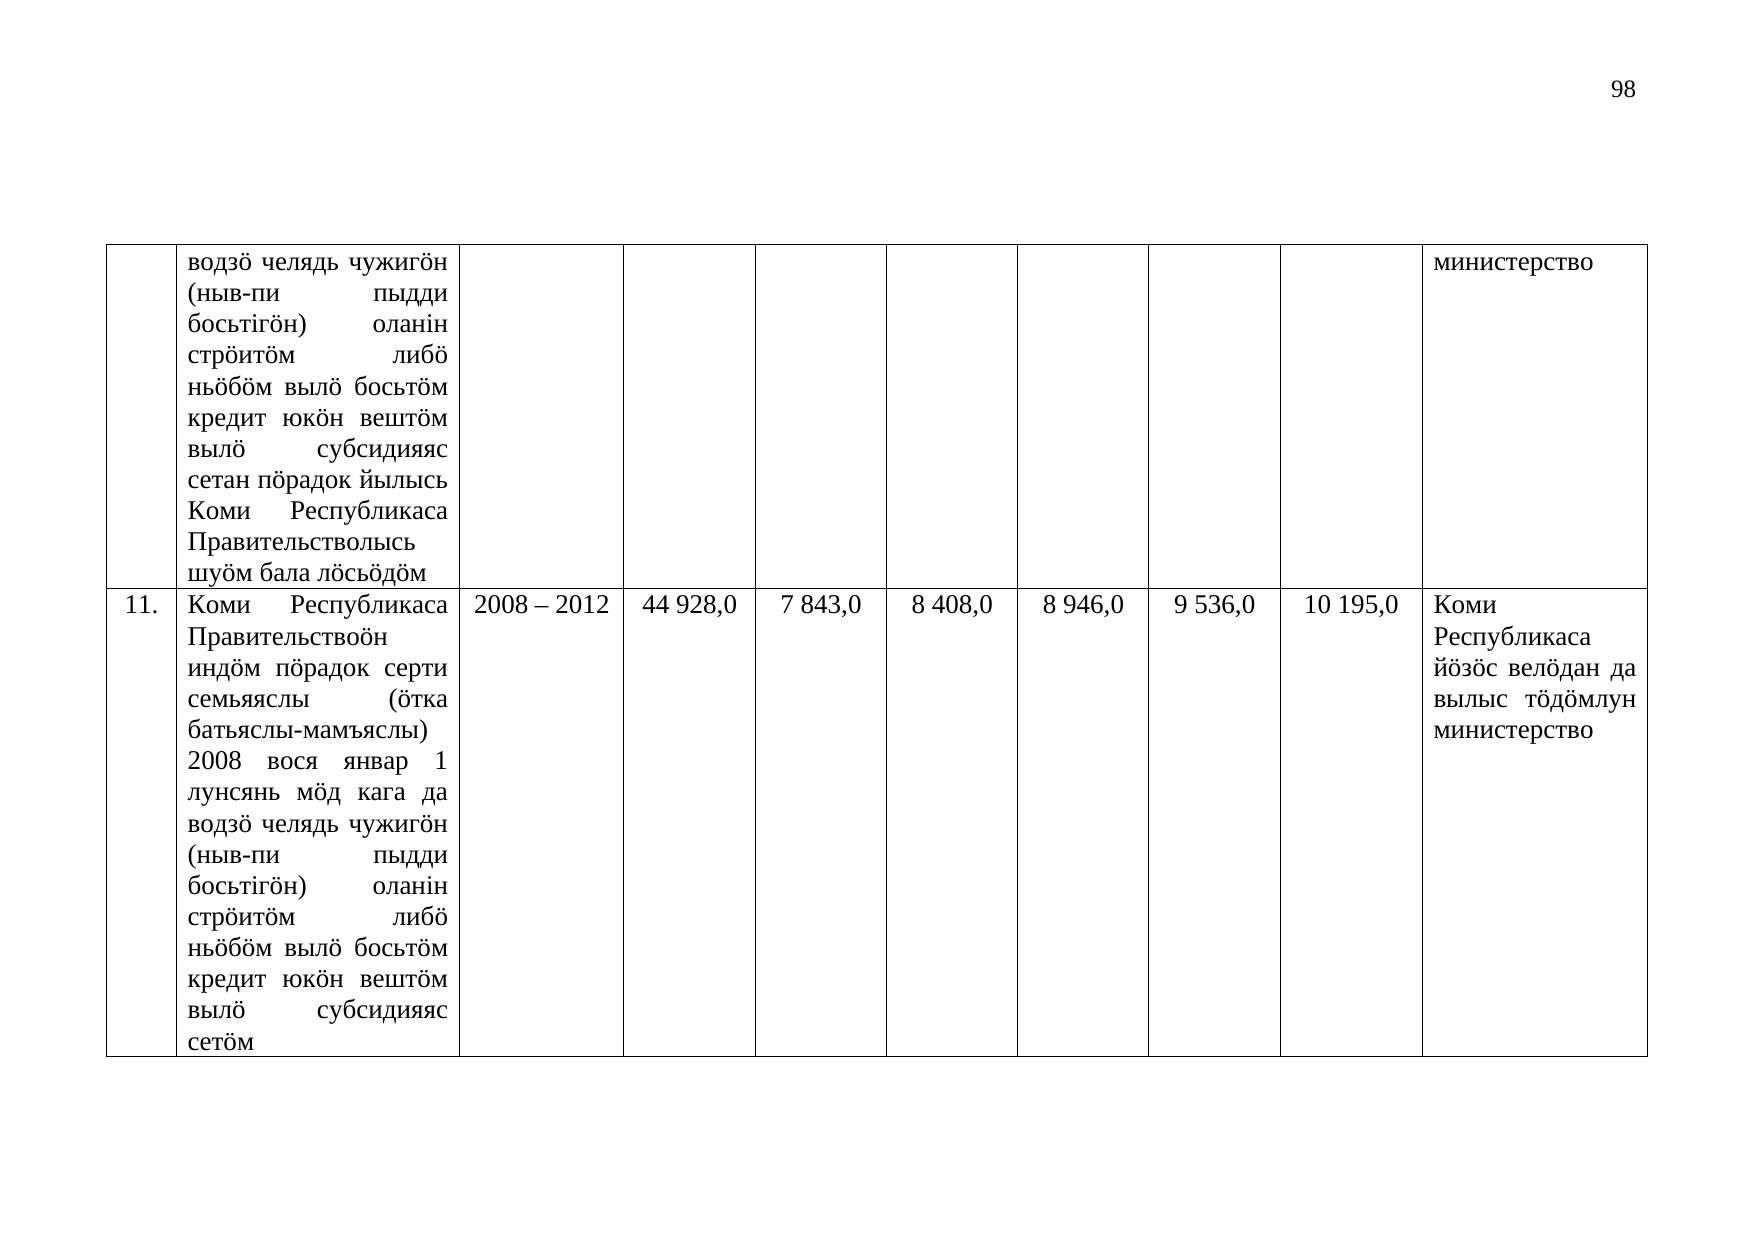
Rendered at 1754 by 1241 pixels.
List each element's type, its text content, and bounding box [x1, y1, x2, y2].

table_cell водзö челядь чужигöн (ныв-пи пыдди босьтігöн) оланін стрöитöм либö ньöбöм вылö босьтöм кредит юкöн вештöм вылö субсидияяс сетан пöрадок йылысь Коми Республикаса Правительстволысь шуöм бала лöсьöдöм [177, 245, 459, 588]
table_cell 7 843,0 [756, 589, 886, 1056]
table_cell - [1018, 245, 1148, 588]
table_cell - [1281, 245, 1422, 588]
table_cell 9 536,0 [1149, 589, 1280, 1056]
table_cell Коми Республикаса Правительствоöн индöм пöрадок серти семьяяслы (öтка батьяслы-мамъяслы) 2008 вося январ 1 лунсянь мöд кага да водзö челядь чужигöн (ныв-пи пыдди босьтігöн) оланін стрöитöм либö ньöбöм вылö босьтöм кредит юкöн вештöм вылö субсидияяс сетöм [177, 589, 459, 1056]
table_cell министерство [1423, 245, 1647, 588]
table_cell - [887, 245, 1017, 588]
table_cell Коми Республикаса йöзöс велöдан да вылыс тöдöмлун министерство [1423, 589, 1647, 1056]
table_cell - [624, 245, 755, 588]
table_cell 8 946,0 [1018, 589, 1148, 1056]
table_cell 11. [107, 589, 176, 1056]
table_cell 44 928,0 [624, 589, 755, 1056]
table_cell - [1149, 245, 1280, 588]
table_cell 8 408,0 [887, 589, 1017, 1056]
table_cell [107, 245, 176, 588]
table_cell [460, 245, 623, 588]
table_cell 10 195,0 [1281, 589, 1422, 1056]
table_cell - [756, 245, 886, 588]
table_cell 2008 – 2012 [460, 589, 623, 1056]
